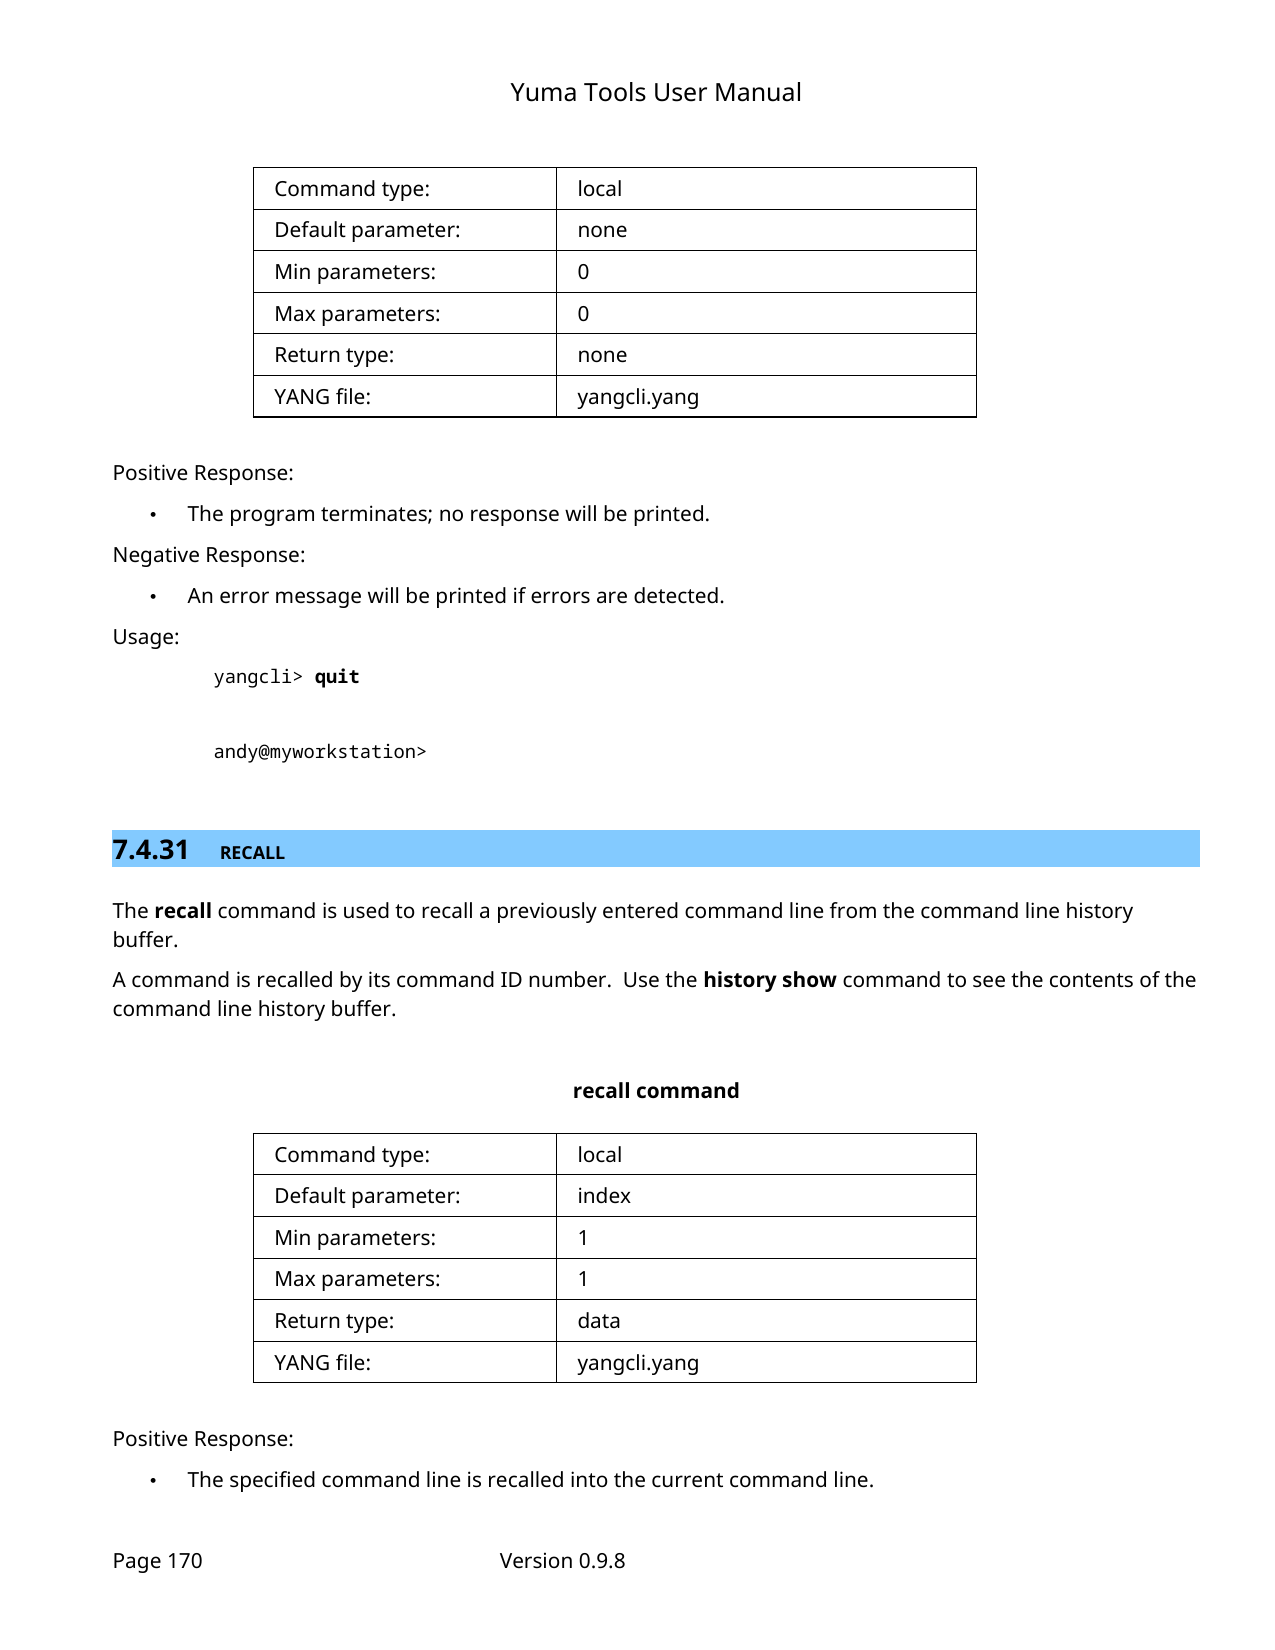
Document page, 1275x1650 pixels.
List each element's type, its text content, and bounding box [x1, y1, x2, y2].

text yangcli> quit [139, 663, 1200, 688]
text A command is recalled by its command ID number. Use the history show command to see the contents of the command line history buffer. [112, 966, 1200, 1022]
table_cell Min parameters: [254, 1217, 556, 1257]
text andy@myworkstation> [139, 738, 1200, 763]
table_cell data [557, 1300, 976, 1341]
text The recall command is used to recall a previously entered command line from the command line history buffer. [112, 896, 1200, 953]
text Positive Response: [112, 1424, 1200, 1453]
table_cell Min parameters: [254, 251, 556, 292]
table_cell Return type: [254, 334, 556, 375]
table_cell Default parameter: [254, 210, 556, 250]
table_cell none [557, 334, 976, 375]
table_cell Max parameters: [254, 293, 556, 333]
text Positive Response: [112, 458, 1200, 487]
list The specified command line is recalled into the current command line. [150, 1465, 1200, 1493]
table_cell yangcli.yang [557, 1342, 976, 1382]
table_header local [557, 168, 976, 208]
table_cell 1 [557, 1217, 976, 1257]
list An error message will be printed if errors are detected. [150, 581, 1200, 609]
text Usage: [112, 622, 1200, 651]
subtitle recall [112, 830, 1200, 867]
table_cell YANG file: [254, 1342, 556, 1382]
table_header local [557, 1134, 976, 1174]
table_cell YANG file: [254, 376, 556, 416]
list The program terminates; no response will be printed. [150, 499, 1200, 528]
subtitle recall command [127, 1076, 1185, 1104]
table_cell none [557, 210, 976, 250]
text Negative Response: [112, 540, 1200, 569]
table_header Command type: [254, 168, 556, 208]
table_cell 0 [557, 293, 976, 333]
table_cell yangcli.yang [557, 376, 976, 416]
table_cell Default parameter: [254, 1175, 556, 1216]
table_cell index [557, 1175, 976, 1216]
table_cell Max parameters: [254, 1259, 556, 1299]
table_cell 1 [557, 1259, 976, 1299]
table_header Command type: [254, 1134, 556, 1174]
table_cell 0 [557, 251, 976, 292]
table_cell Return type: [254, 1300, 556, 1341]
